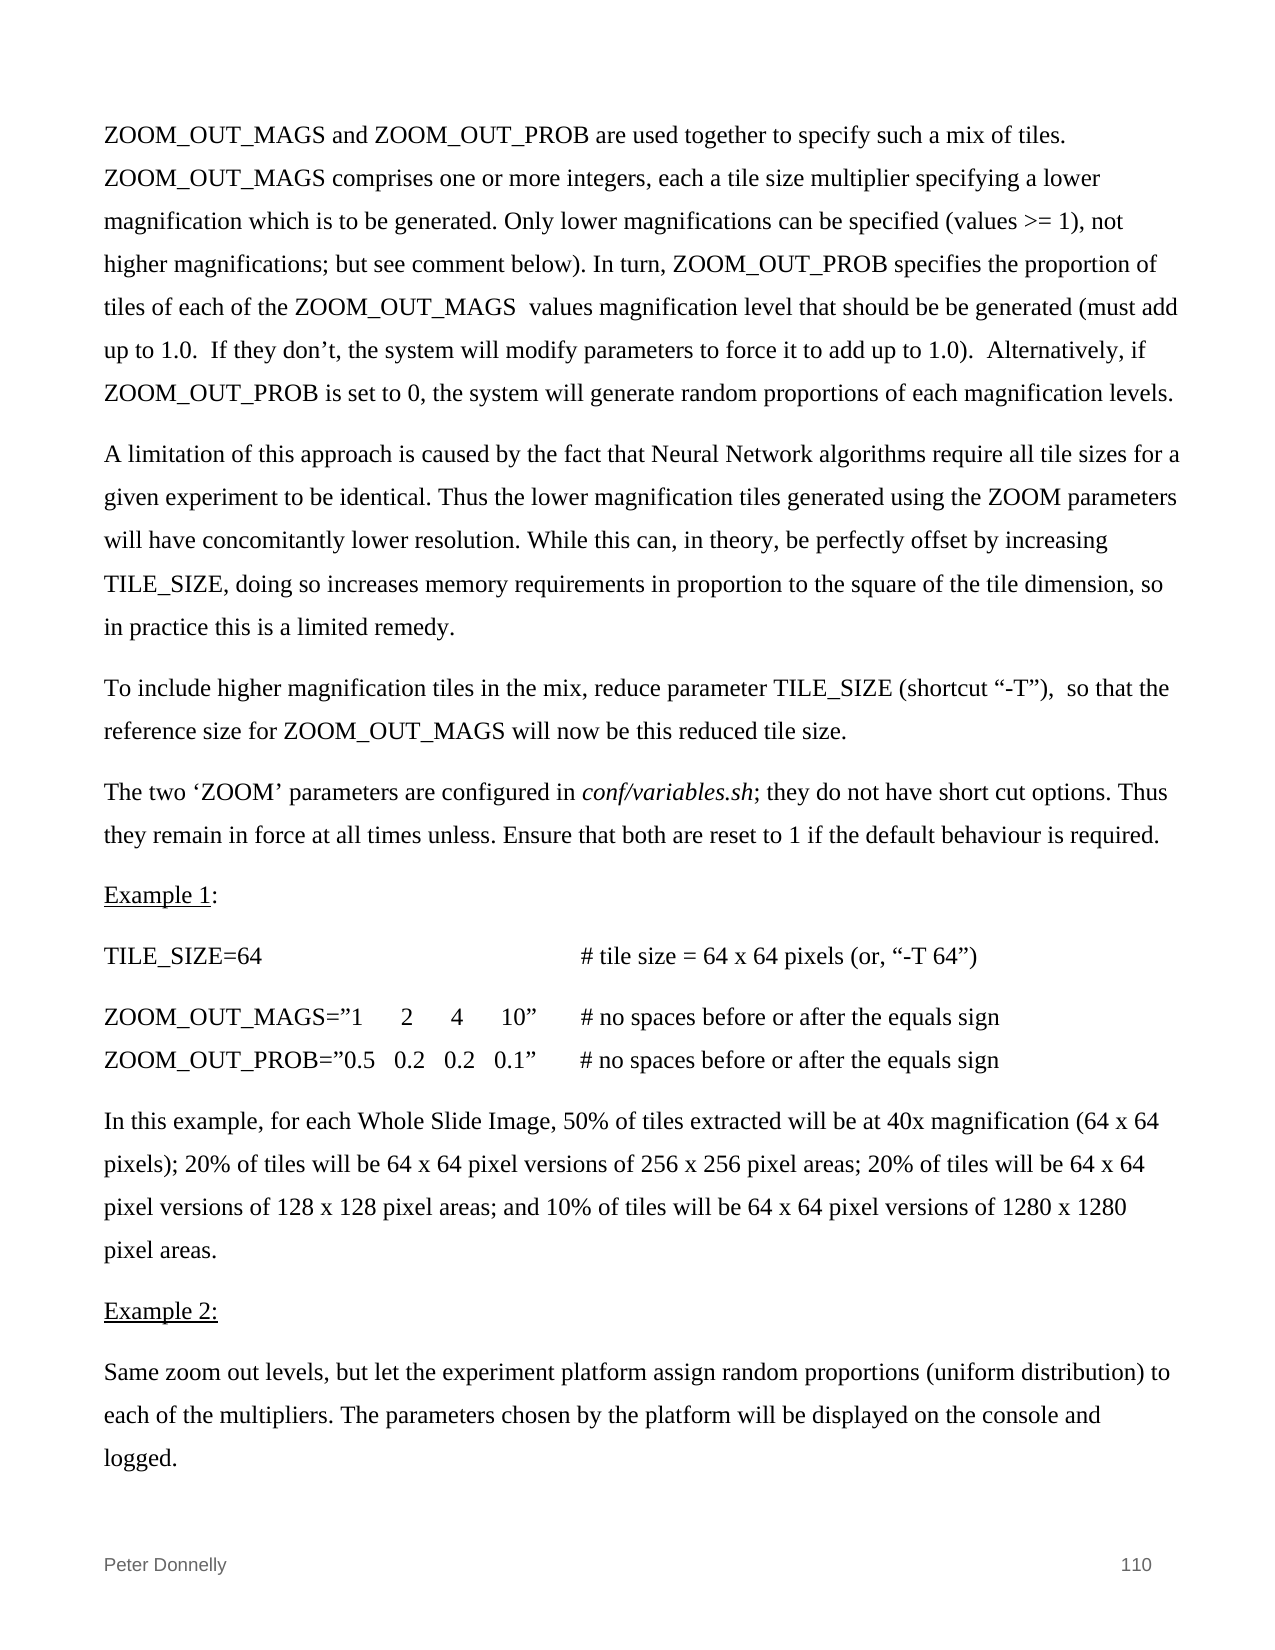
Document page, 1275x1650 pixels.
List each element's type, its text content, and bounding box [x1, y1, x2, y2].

text Same zoom out levels, but let the experiment platform assign random proportions (uniform distribution) to each of the multipliers. The parameters chosen by the platform will be displayed on the console and logged. [103, 1357, 1181, 1472]
text The two ‘ZOOM’ parameters are configured in conf/variables.sh; they do not have short cut options. Thus they remain in force at all times unless. Ensure that both are reset to 1 if the default behaviour is required. [103, 777, 1181, 848]
text ZOOM_OUT_MAGS=”1 2 4 10” # no spaces before or after the equals sign ZOOM_OUT_PROB=”0.5 0.2 0.2 0.1” # no spaces before or after the equals sign [103, 1002, 1181, 1074]
text ZOOM_OUT_MAGS and ZOOM_OUT_PROB are used together to specify such a mix of tiles. ZOOM_OUT_MAGS comprises one or more integers, each a tile size multiplier specifying a lower magnification which is to be generated. Only lower magnifications can be specified (values >= 1), not higher magnifications; but see comment below). In turn, ZOOM_OUT_PROB specifies the proportion of tiles of each of the ZOOM_OUT_MAGS values magnification level that should be be generated (must add up to 1.0. If they don’t, the system will modify parameters to force it to add up to 1.0). Alternatively, if ZOOM_OUT_PROB is set to 0, the system will generate random proportions of each magnification levels. [103, 120, 1181, 407]
text Example 2: [103, 1296, 1181, 1325]
text Example 1: [103, 881, 1181, 909]
text TILE_SIZE=64 # tile size = 64 x 64 pixels (or, “-T 64”) [103, 941, 1181, 970]
text To include higher magnification tiles in the mix, reduce parameter TILE_SIZE (shortcut “-T”), so that the reference size for ZOOM_OUT_MAGS will now be this reduced tile size. [103, 673, 1181, 744]
text In this example, for each Whole Slide Image, 50% of tiles extracted will be at 40x magnification (64 x 64 pixels); 20% of tiles will be 64 x 64 pixel versions of 256 x 256 pixel areas; 20% of tiles will be 64 x 64 pixel versions of 128 x 128 pixel areas; and 10% of tiles will be 64 x 64 pixel versions of 1280 x 1280 pixel areas. [103, 1106, 1181, 1264]
text A limitation of this approach is caused by the fact that Neural Network algorithms require all tile sizes for a given experiment to be identical. Thus the lower magnification tiles generated using the ZOOM parameters will have concomitantly lower resolution. While this can, in theory, be perfectly offset by increasing TILE_SIZE, doing so increases memory requirements in proportion to the square of the tile dimension, so in practice this is a limited remedy. [103, 439, 1181, 641]
